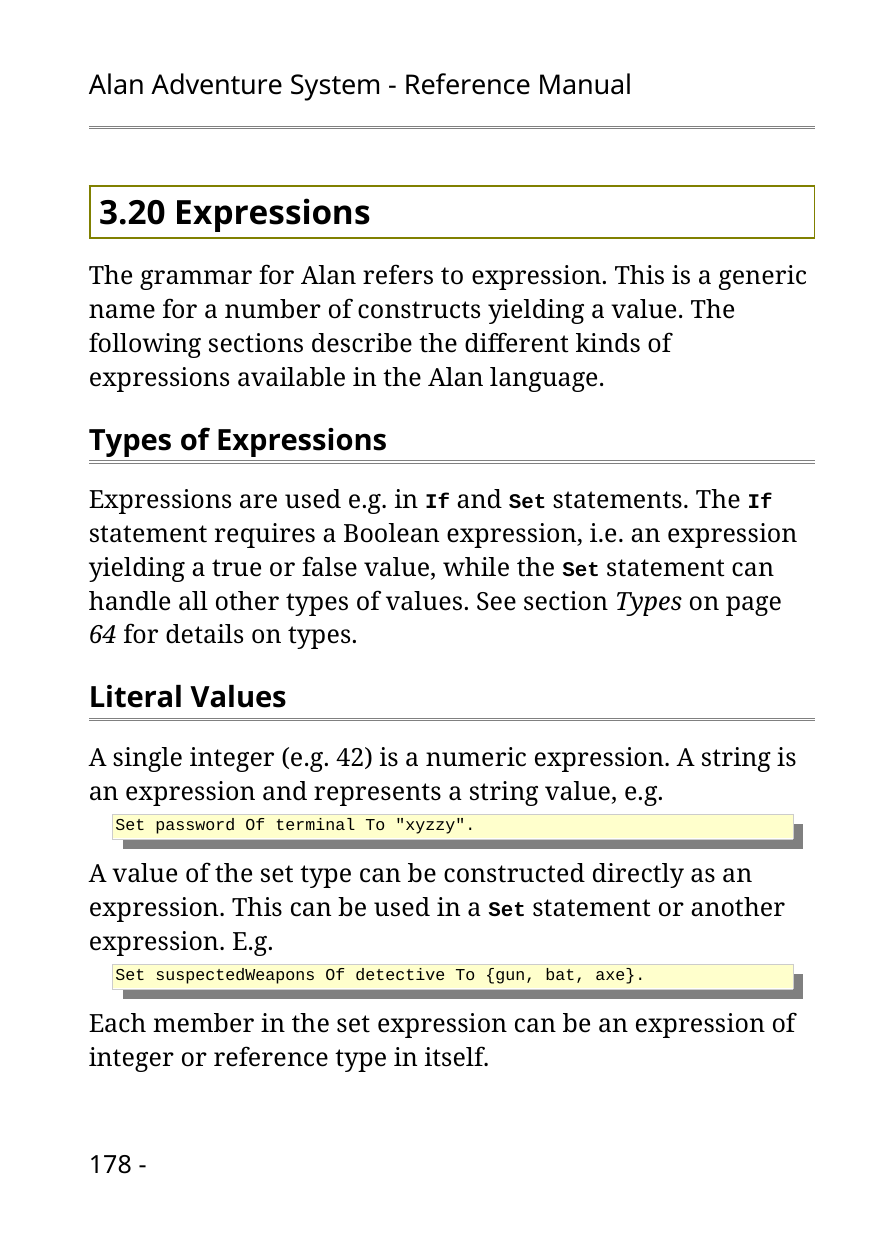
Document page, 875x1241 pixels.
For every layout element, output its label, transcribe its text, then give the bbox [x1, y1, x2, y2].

text A single integer (e.g. 42) is a numeric expression. A string is an expression and represents a string value, e.g. [88, 739, 815, 807]
text Expressions are used e.g. in If and Set statements. The If statement re­quires a Boolean expression, i.e. an expression yielding a true or false value, while the Set statement can handle all other types of values. See section Types on page 51 for details on types. [88, 482, 815, 651]
text The grammar for Alan refers to expression. This is a generic name for a number of constructs yielding a value. The following sections describe the different kinds of expressions available in the Alan language. [88, 258, 815, 394]
text A value of the set type can be constructed directly as an expression. This can be used in a Set statement or another expression. E.g. [88, 856, 815, 957]
subtitle Literal Values [88, 677, 815, 721]
text Each member in the set expression can be an expression of integer or reference type in itself. [88, 1006, 815, 1073]
subtitle Expressions [91, 187, 814, 237]
text Set password Of terminal To "xyzzy". [113, 815, 793, 838]
subtitle Types of Expressions [88, 419, 815, 463]
text Set suspectedWeapons Of detective To {gun, bat, axe}. [113, 965, 793, 988]
